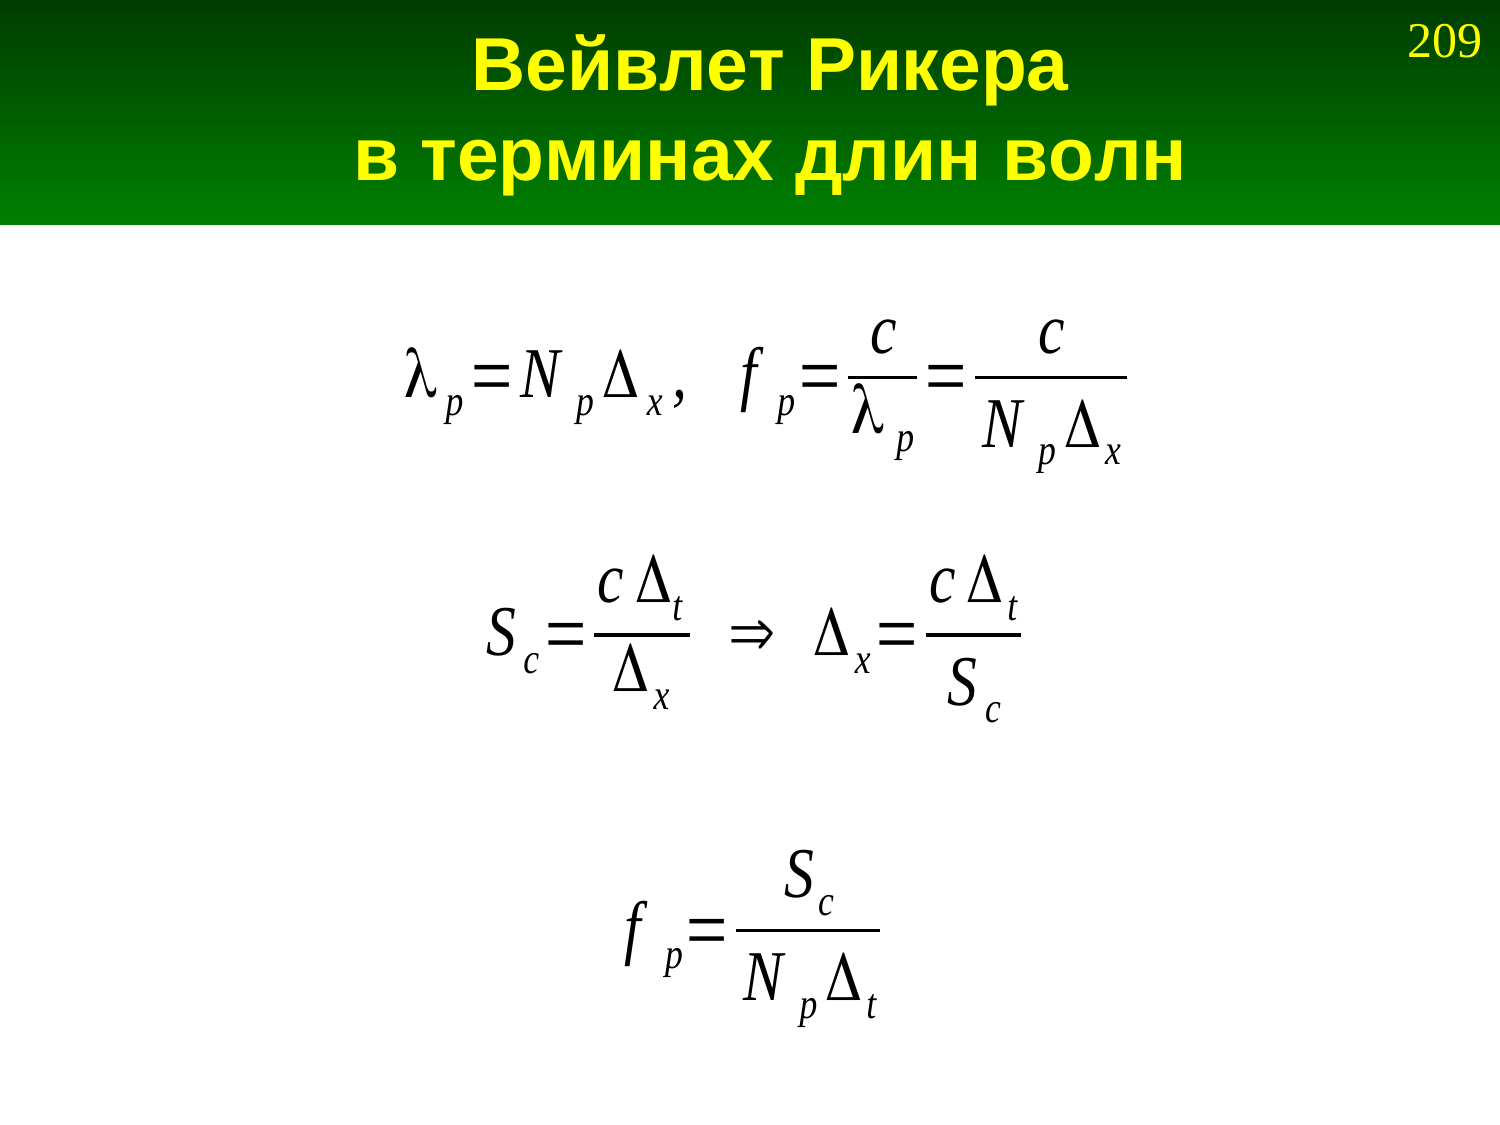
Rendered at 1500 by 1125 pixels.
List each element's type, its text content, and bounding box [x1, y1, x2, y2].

chart [598, 834, 898, 1028]
title Вейвлет Рикера в терминах длин волн [100, 7, 1441, 204]
chart [467, 539, 1040, 733]
chart [389, 290, 1144, 473]
